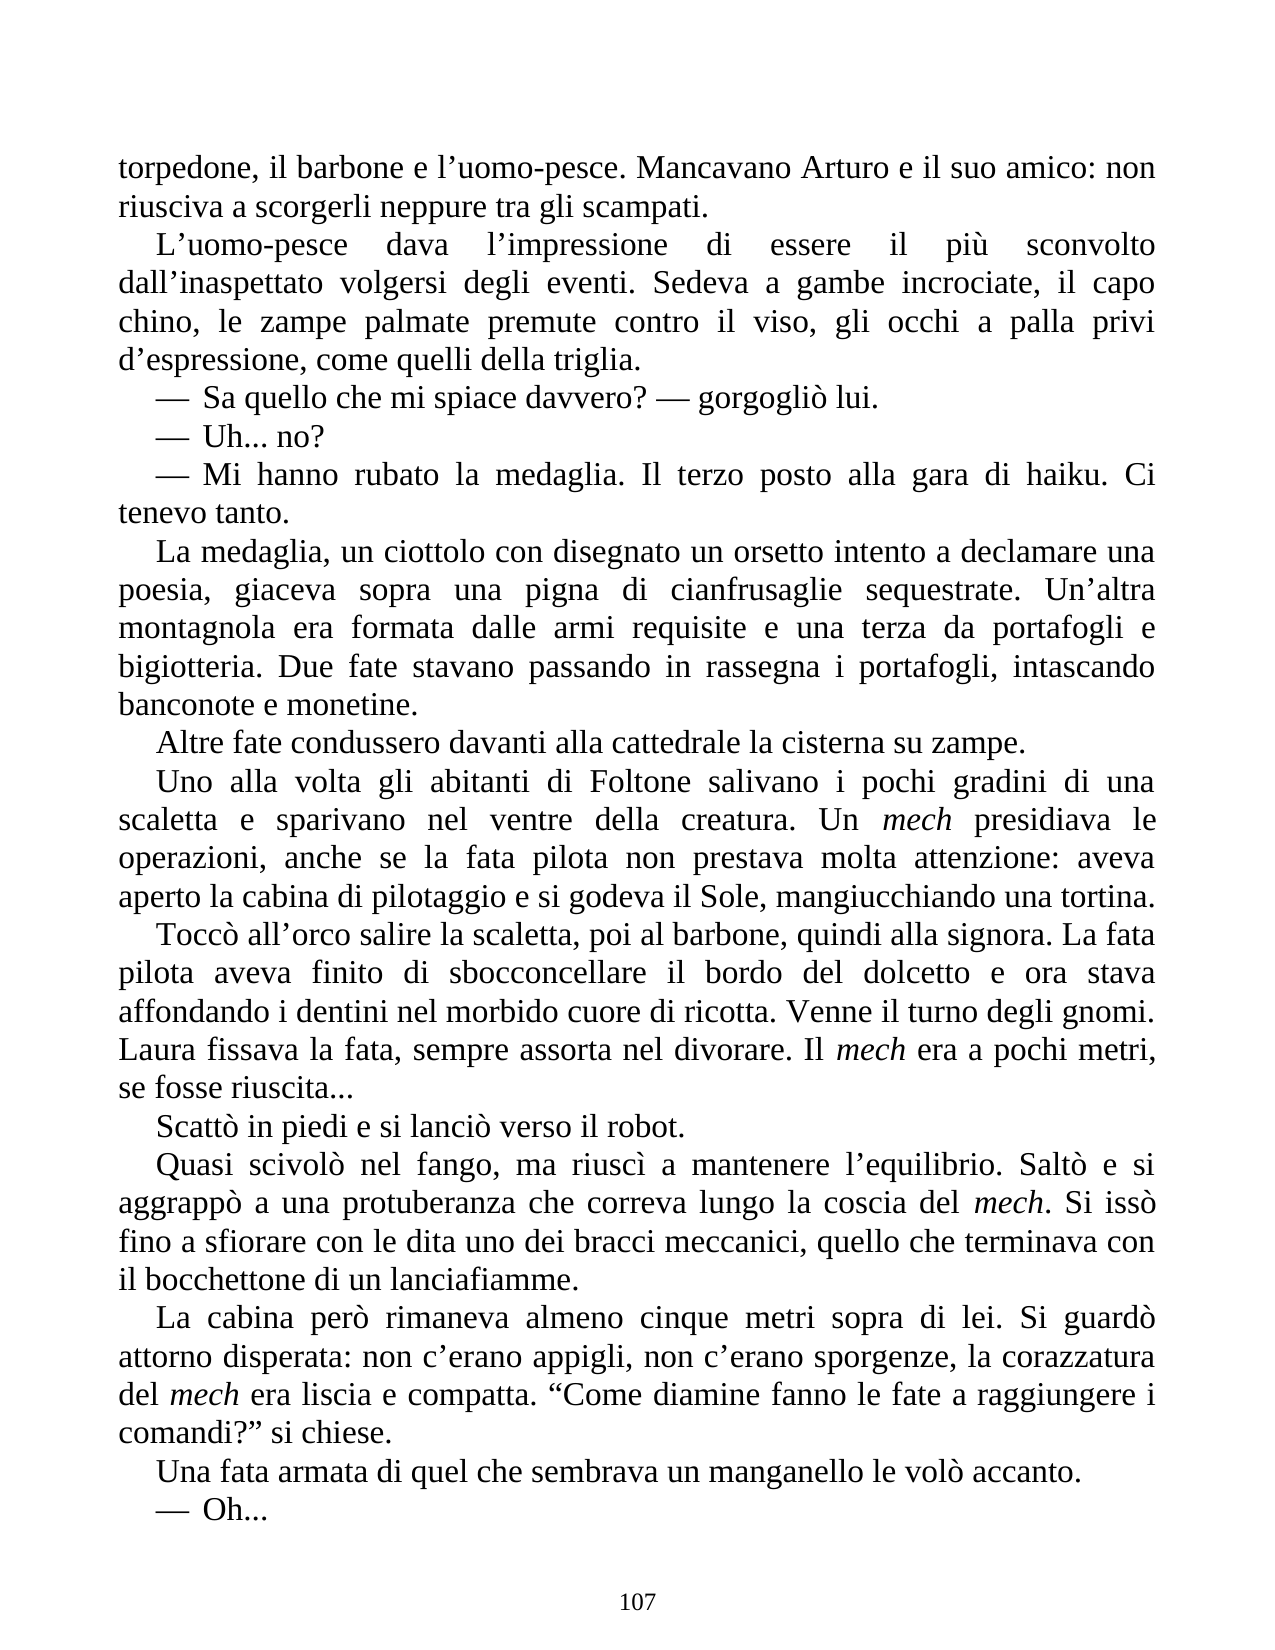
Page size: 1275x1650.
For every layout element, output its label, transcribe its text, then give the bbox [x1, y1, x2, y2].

text Altre fate condussero davanti alla cattedrale la cisterna su zampe. [118, 723, 1157, 761]
text — Sa quello che mi spiace davvero? — gorgogliò lui. [118, 378, 1157, 416]
text L’uomo-pesce dava l’impressione di essere il più sconvolto dall’inaspettato volgersi degli eventi. Sedeva a gambe incrociate, il capo chino, le zampe palmate premute contro il viso, gli occhi a palla privi d’espressione, come quelli della triglia. [118, 224, 1157, 378]
text Toccò all’orco salire la scaletta, poi al barbone, quindi alla signora. La fata pilota aveva finito di sbocconcellare il bordo del dolcetto e ora stava affondando i dentini nel morbido cuore di ricotta. Venne il turno degli gnomi. Laura fissava la fata, sempre assorta nel divorare. Il mech era a pochi metri, se fosse riuscita... [118, 914, 1157, 1106]
text Quasi scivolò nel fango, ma riuscì a mantenere l’equilibrio. Saltò e si aggrappò a una protuberanza che correva lungo la coscia del mech. Si issò fino a sfiorare con le dita uno dei bracci meccanici, quello che terminava con il bocchettone di un lanciafiamme. [118, 1144, 1157, 1298]
text Uno alla volta gli abitanti di Foltone salivano i pochi gradini di una scaletta e sparivano nel ventre della creatura. Un mech presidiava le operazioni, anche se la fata pilota non prestava molta attenzione: aveva aperto la cabina di pilotaggio e si godeva il Sole, mangiucchiando una tortina. [118, 761, 1157, 914]
text — Mi hanno rubato la medaglia. Il terzo posto alla gara di haiku. Ci tenevo tanto. [118, 454, 1157, 531]
text Una fata armata di quel che sembrava un manganello le volò accanto. [118, 1451, 1157, 1489]
text — Uh... no? [118, 416, 1157, 454]
text — Oh... [118, 1489, 1157, 1528]
text La medaglia, un ciottolo con disegnato un orsetto intento a declamare una poesia, giaceva sopra una pigna di cianfrusaglie sequestrate. Un’altra montagnola era formata dalle armi requisite e una terza da portafogli e bigiotteria. Due fate stavano passando in rassegna i portafogli, intascando banconote e monetine. [118, 531, 1157, 723]
text torpedone, il barbone e l’uomo-pesce. Mancavano Arturo e il suo amico: non riusciva a scorgerli neppure tra gli scampati. [118, 148, 1157, 224]
text Scattò in piedi e si lanciò verso il robot. [118, 1106, 1157, 1144]
text La cabina però rimaneva almeno cinque metri sopra di lei. Si guardò attorno disperata: non c’erano appigli, non c’erano sporgenze, la corazzatura del mech era liscia e compatta. “Come diamine fanno le fate a raggiungere i comandi?” si chiese. [118, 1298, 1157, 1451]
